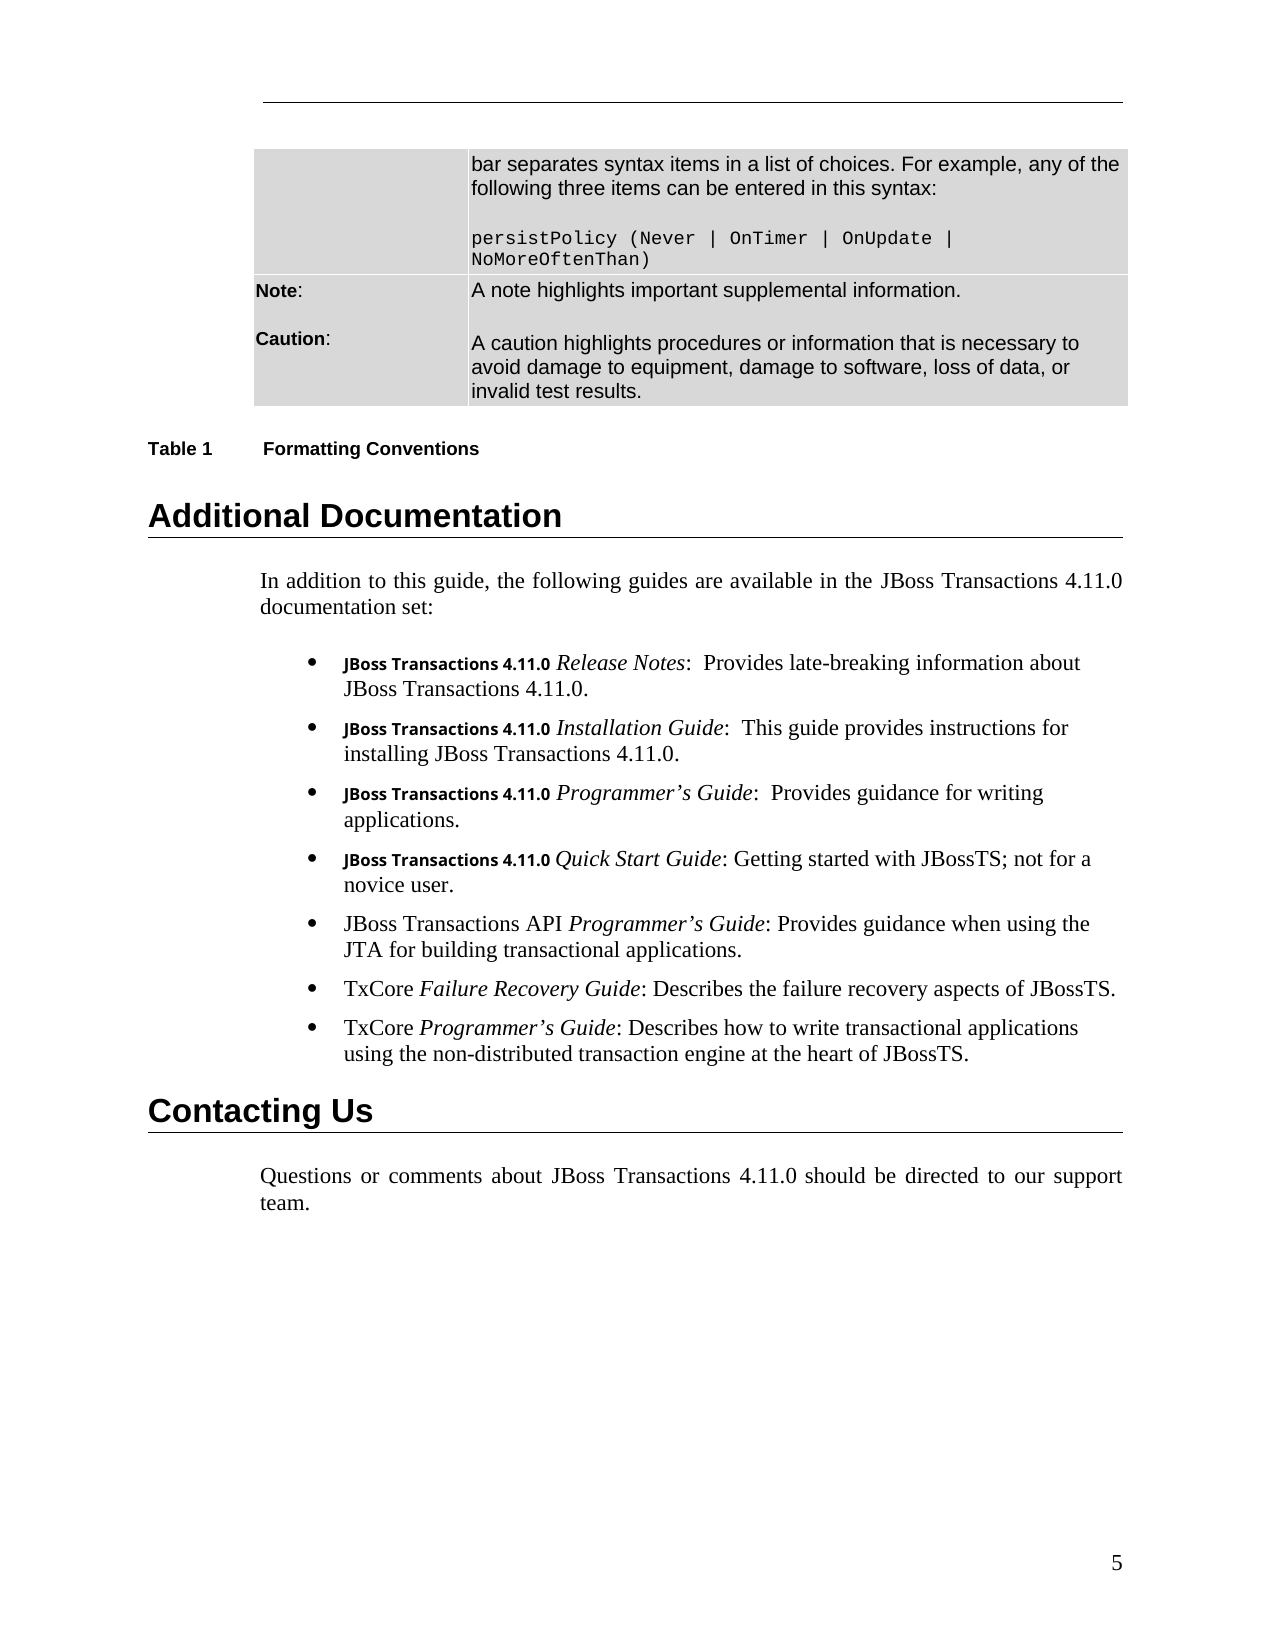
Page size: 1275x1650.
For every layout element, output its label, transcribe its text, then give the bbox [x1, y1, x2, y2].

text In addition to this guide, the following guides are available in the JBoss Transactions 4.10.0 documentation set: [260, 567, 1123, 620]
text Table 1 Formatting Conventions [148, 437, 1123, 459]
subtitle Additional Documentation [148, 496, 1123, 537]
list JBoss Transactions 4.10.0 Installation Guide: This guide provides instructions for installing JBoss Transactions 4.10.0. [308, 714, 1123, 767]
subtitle Contacting Us [148, 1092, 1123, 1132]
table_cell [254, 149, 468, 274]
list JBoss Transactions API Programmer’s Guide: Provides guidance when using the JTA for building transactional applications. [308, 910, 1123, 962]
list TxCore Failure Recovery Guide: Describes the failure recovery aspects of JBossTS. [308, 975, 1123, 1001]
list JBoss Transactions 4.10.0 Release Notes: Provides late-breaking information about JBoss Transactions 4.10.0. [308, 649, 1123, 702]
list TxCore Programmer’s Guide: Describes how to write transactional applications using the non-distributed transaction engine at the heart of JBossTS. [308, 1014, 1123, 1067]
table_cell bar separates syntax items in a list of choices. For example, any of the following three items can be entered in this syntax: persistPolicy (Never | OnTimer | OnUpdate | NoMoreOftenThan) [469, 149, 1128, 274]
table_cell A note highlights important supplemental information. A caution highlights procedures or information that is necessary to avoid damage to equipment, damage to software, loss of data, or invalid test results. [469, 275, 1128, 406]
table_cell Note: Caution: [254, 275, 468, 406]
list JBoss Transactions 4.10.0 Quick Start Guide: Getting started with JBossTS; not for a novice user. [308, 844, 1123, 897]
text Questions or comments about JBoss Transactions 4.10.0 should be directed to our support team. [260, 1162, 1123, 1215]
list JBoss Transactions 4.10.0 Programmer’s Guide: Provides guidance for writing applications. [308, 779, 1123, 832]
